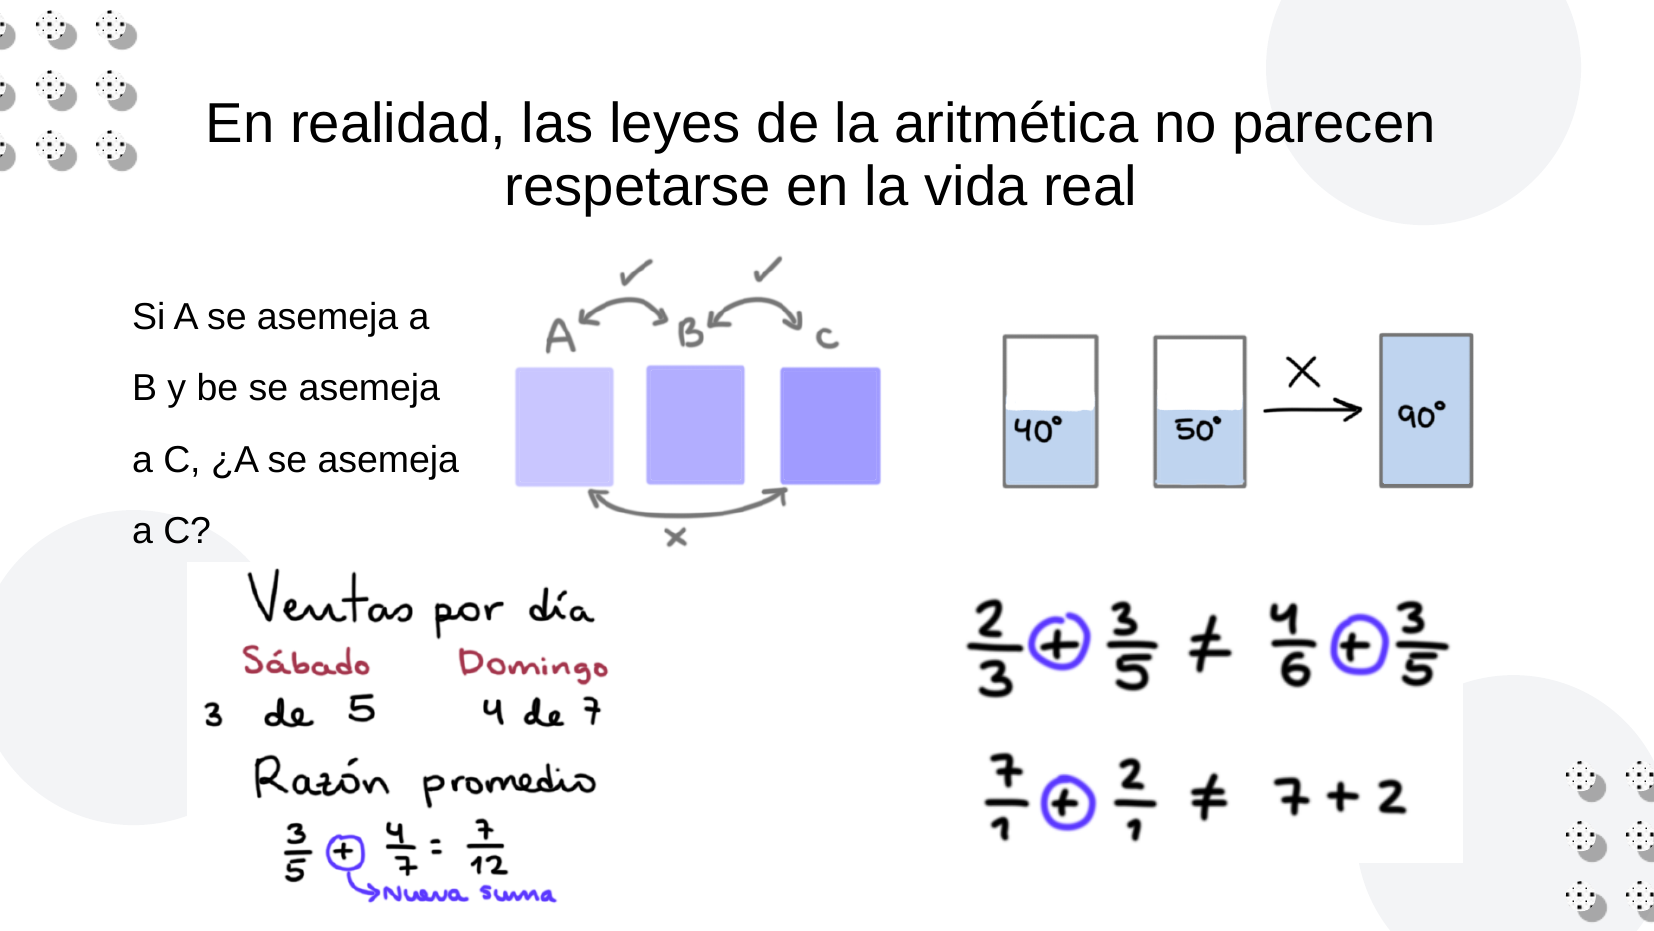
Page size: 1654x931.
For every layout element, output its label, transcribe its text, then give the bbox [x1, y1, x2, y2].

picture [1565, 821, 1596, 852]
title En realidad, las leyes de la aritmética no parecen respetarse en la vida real [76, 76, 1565, 233]
picture [35, 70, 66, 101]
list Si A se asemeja a B y be se asemeja a C, ¿A se asemeja a C? [61, 295, 487, 553]
picture [95, 10, 126, 41]
picture [1565, 761, 1596, 792]
picture [1625, 821, 1654, 852]
picture [0, 73, 6, 98]
picture [35, 130, 67, 161]
picture [1625, 761, 1654, 792]
picture [0, 133, 7, 158]
picture [187, 562, 632, 915]
picture [0, 13, 6, 38]
picture [35, 10, 66, 41]
picture [975, 297, 1501, 526]
picture [487, 251, 901, 553]
picture [99, 70, 123, 76]
picture [1625, 881, 1654, 912]
picture [951, 565, 1463, 863]
picture [1565, 881, 1596, 912]
